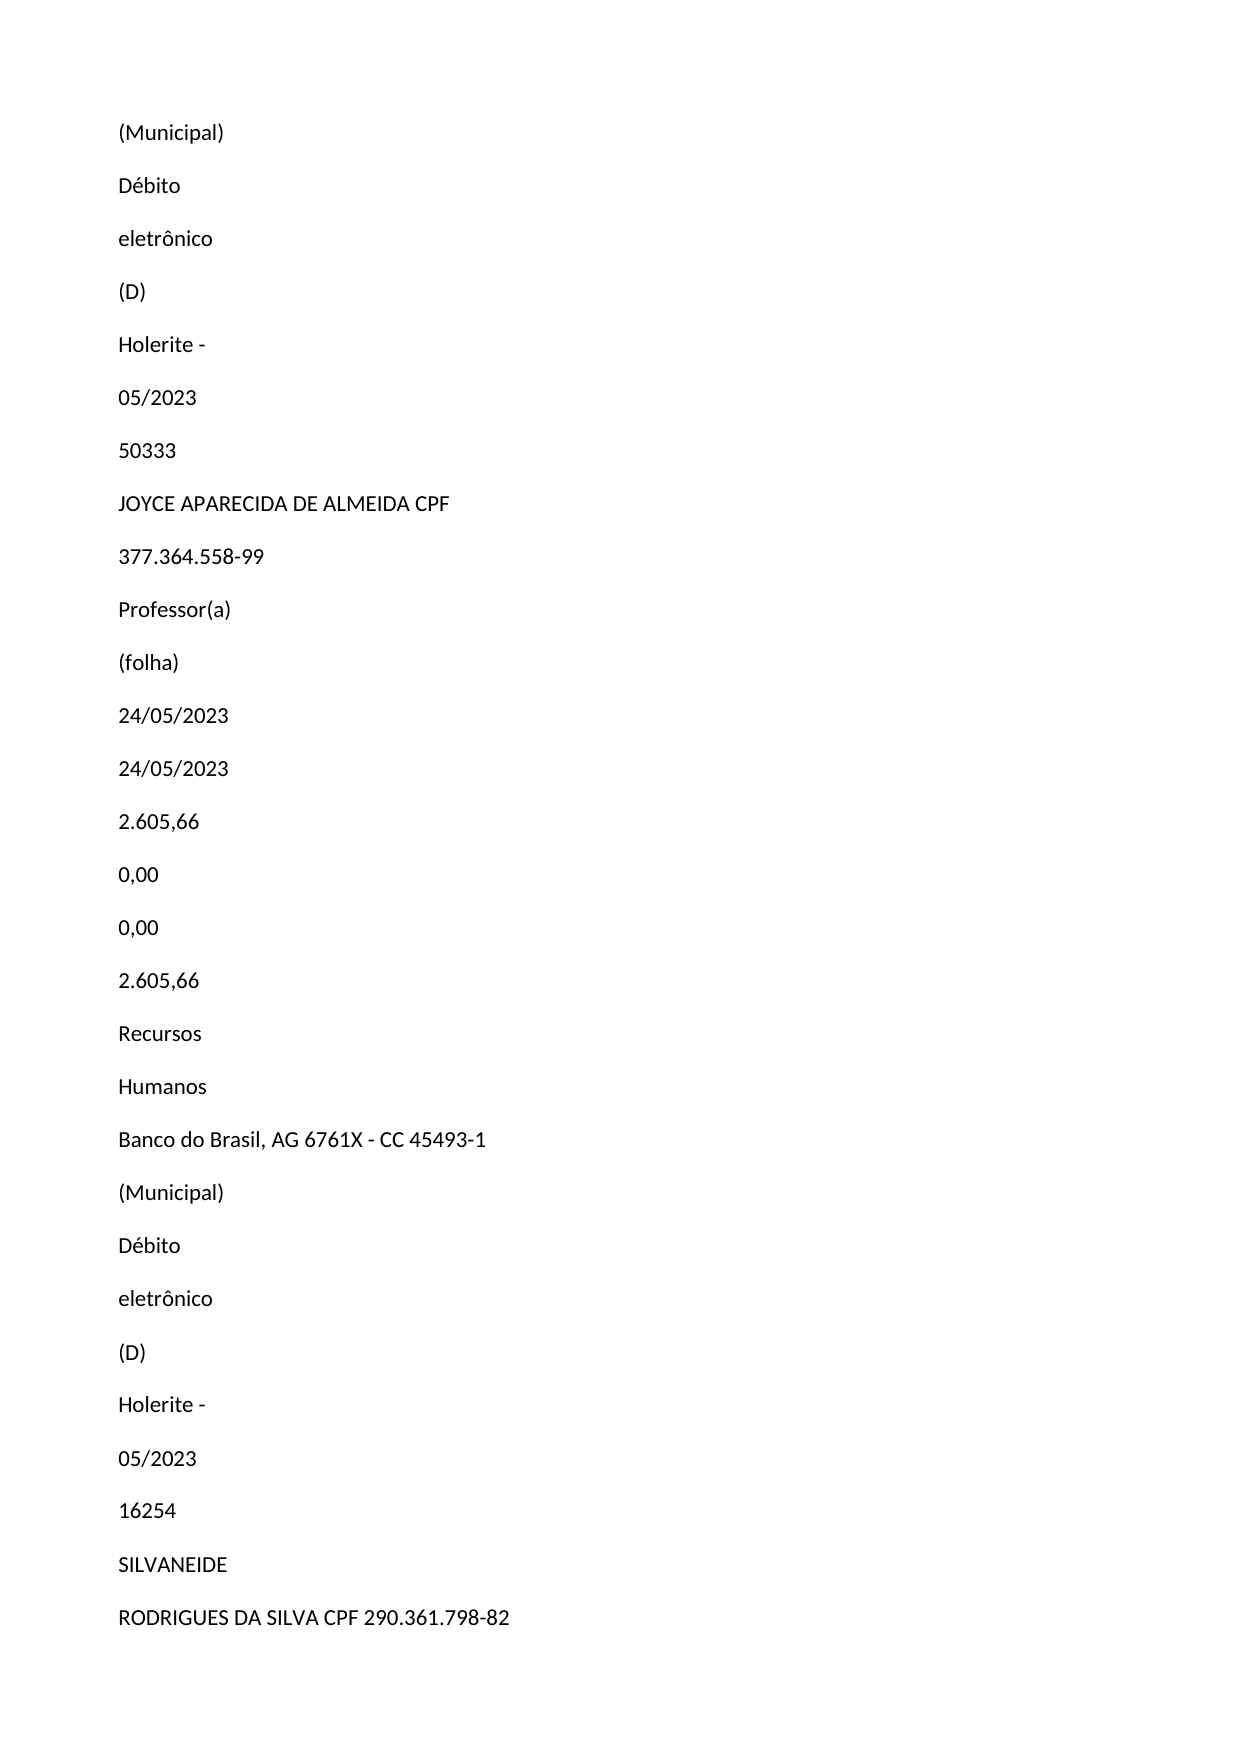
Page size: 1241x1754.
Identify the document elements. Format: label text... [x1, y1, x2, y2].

text 0,00 [118, 913, 1122, 941]
text Holerite - [118, 1391, 1122, 1419]
text 2.605,66 [118, 966, 1122, 994]
text Recursos [118, 1019, 1122, 1047]
text 377.364.558-99 [118, 542, 1122, 570]
text Professor(a) [118, 595, 1122, 623]
text (Municipal) [118, 1178, 1122, 1207]
text (D) [118, 277, 1122, 305]
text Débito [118, 1232, 1122, 1259]
text 05/2023 [118, 1444, 1122, 1472]
text (folha) [118, 648, 1122, 676]
text Humanos [118, 1072, 1122, 1101]
text eletrônico [118, 1284, 1122, 1313]
text 24/05/2023 [118, 701, 1122, 729]
text Débito [118, 171, 1122, 199]
text Banco do Brasil, AG 6761X - CC 45493-1 [118, 1126, 1122, 1153]
text 24/05/2023 [118, 754, 1122, 782]
text SILVANEIDE [118, 1550, 1122, 1578]
text 50333 [118, 436, 1122, 464]
text 0,00 [118, 860, 1122, 888]
text 2.605,66 [118, 807, 1122, 835]
text JOYCE APARECIDA DE ALMEIDA CPF [118, 489, 1122, 517]
text (Municipal) [118, 118, 1122, 146]
text eletrônico [118, 224, 1122, 252]
text RODRIGUES DA SILVA CPF 290.361.798-82 [118, 1603, 1122, 1631]
text 05/2023 [118, 383, 1122, 411]
text 16254 [118, 1497, 1122, 1525]
text (D) [118, 1338, 1122, 1366]
text Holerite - [118, 330, 1122, 358]
